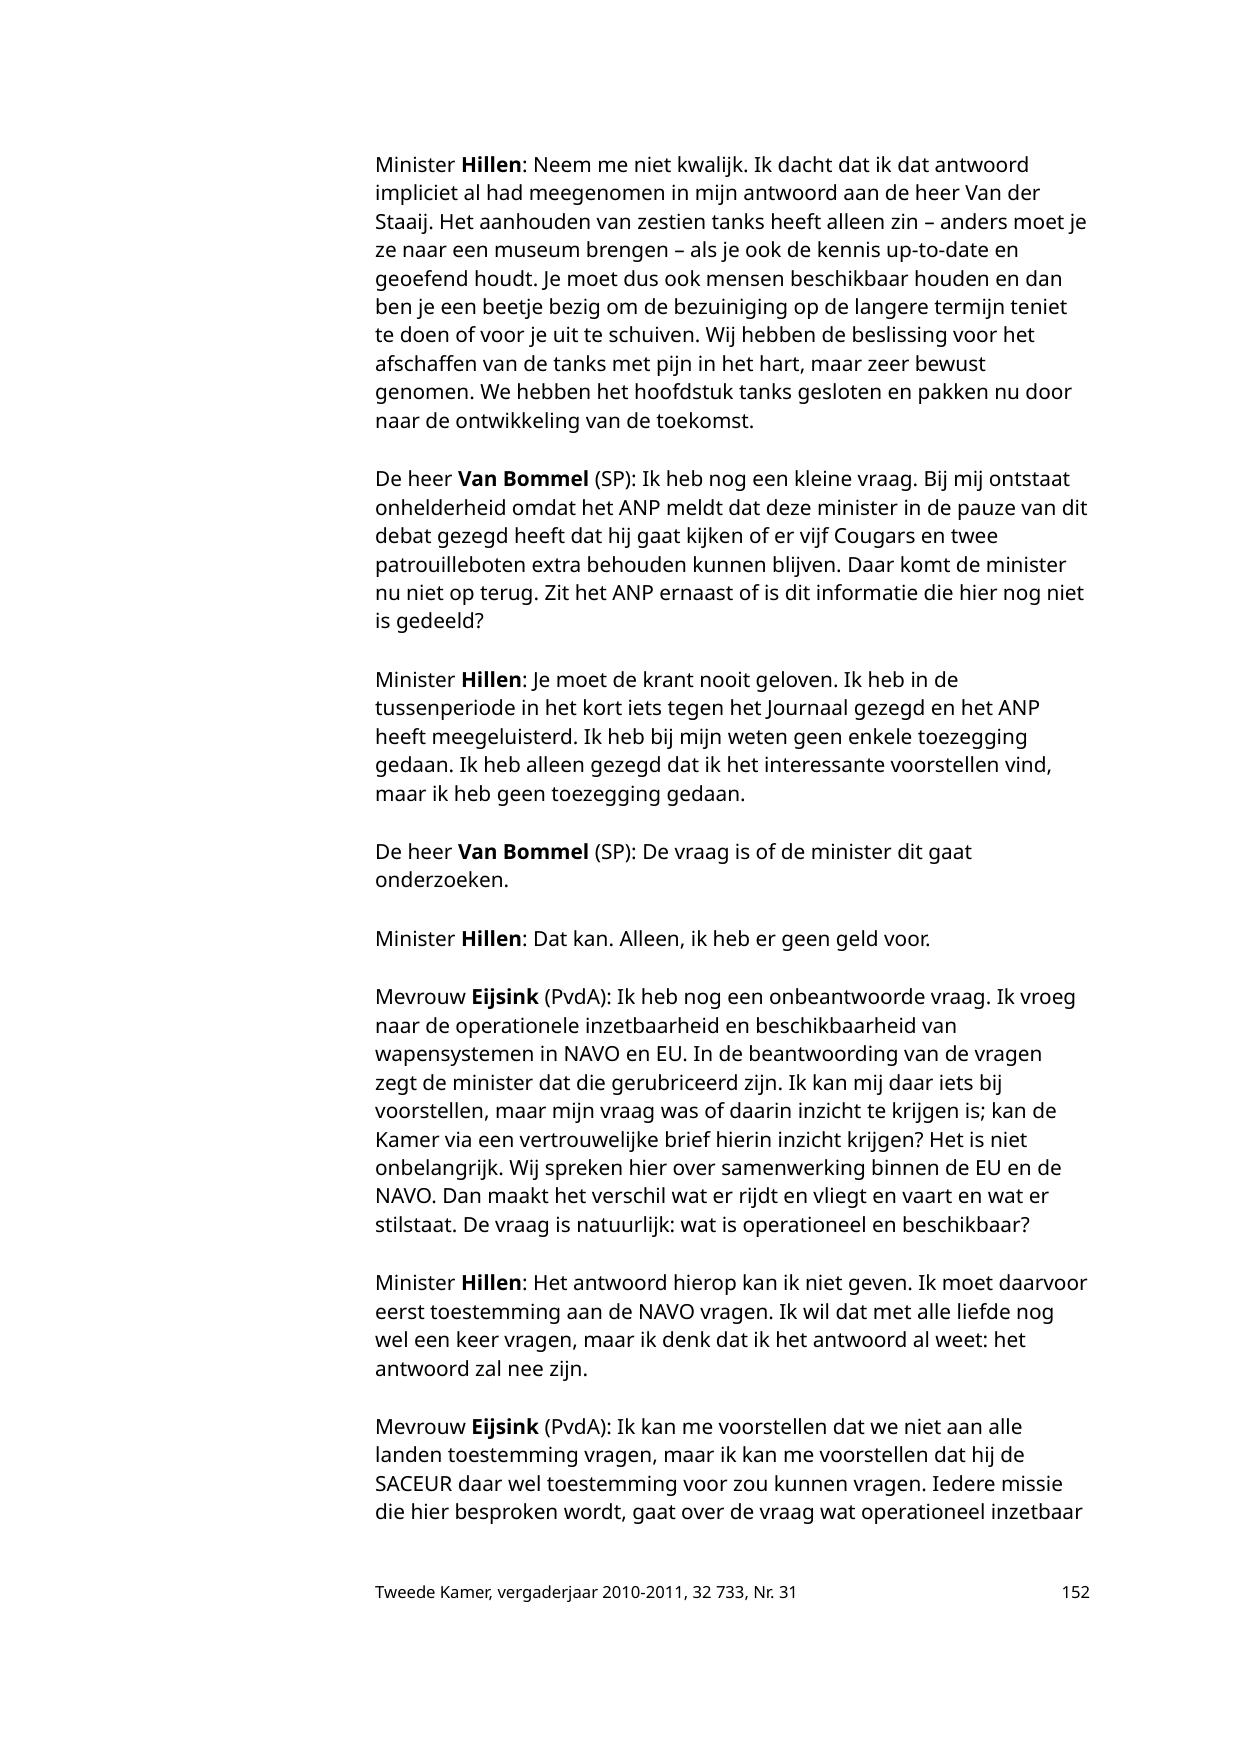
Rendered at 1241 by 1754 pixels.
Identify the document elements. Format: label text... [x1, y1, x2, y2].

text Minister Hillen: Neem me niet kwalijk. Ik dacht dat ik dat antwoord impliciet al had meegenomen in mijn antwoord aan de heer Van der Staaij. Het aanhouden van zestien tanks heeft alleen zin – anders moet je ze naar een museum brengen – als je ook de kennis up-to-date en geoefend houdt. Je moet dus ook mensen beschikbaar houden en dan ben je een beetje bezig om de bezuiniging op de langere termijn teniet te doen of voor je uit te schuiven. Wij hebben de beslissing voor het afschaffen van de tanks met pijn in het hart, maar zeer bewust genomen. We hebben het hoofdstuk tanks gesloten en pakken nu door naar de ontwikkeling van de toekomst. [375, 150, 1090, 434]
text De heer Van Bommel (SP): De vraag is of de minister dit gaat onderzoeken. [375, 837, 1090, 894]
text Minister Hillen: Je moet de krant nooit geloven. Ik heb in de tussenperiode in het kort iets tegen het Journaal gezegd en het ANP heeft meegeluisterd. Ik heb bij mijn weten geen enkele toezegging gedaan. Ik heb alleen gezegd dat ik het interessante voorstellen vind, maar ik heb geen toezegging gedaan. [375, 665, 1090, 807]
text Mevrouw Eijsink (PvdA): Ik heb nog een onbeantwoorde vraag. Ik vroeg naar de operationele inzetbaarheid en beschikbaarheid van wapensystemen in NAVO en EU. In de beantwoording van de vragen zegt de minister dat die gerubriceerd zijn. Ik kan mij daar iets bij voorstellen, maar mijn vraag was of daarin inzicht te krijgen is; kan de Kamer via een vertrouwelijke brief hierin inzicht krijgen? Het is niet onbelangrijk. Wij spreken hier over samenwerking binnen de EU en de NAVO. Dan maakt het verschil wat er rijdt en vliegt en vaart en wat er stilstaat. De vraag is natuurlijk: wat is operationeel en beschikbaar? [375, 982, 1090, 1238]
text Minister Hillen: Dat kan. Alleen, ik heb er geen geld voor. [375, 924, 1090, 952]
text Mevrouw Eijsink (PvdA): Ik kan me voorstellen dat we niet aan alle landen toestemming vragen, maar ik kan me voorstellen dat hij de SACEUR daar wel toestemming voor zou kunnen vragen. Iedere missie die hier besproken wordt, gaat over de vraag wat operationeel inzetbaar [375, 1412, 1090, 1526]
text De heer Van Bommel (SP): Ik heb nog een kleine vraag. Bij mij ontstaat onhelderheid omdat het ANP meldt dat deze minister in de pauze van dit debat gezegd heeft dat hij gaat kijken of er vijf Cougars en twee patrouilleboten extra behouden kunnen blijven. Daar komt de minister nu niet op terug. Zit het ANP ernaast of is dit informatie die hier nog niet is gedeeld? [375, 464, 1090, 635]
text Minister Hillen: Het antwoord hierop kan ik niet geven. Ik moet daarvoor eerst toestemming aan de NAVO vragen. Ik wil dat met alle liefde nog wel een keer vragen, maar ik denk dat ik het antwoord al weet: het antwoord zal nee zijn. [375, 1268, 1090, 1382]
